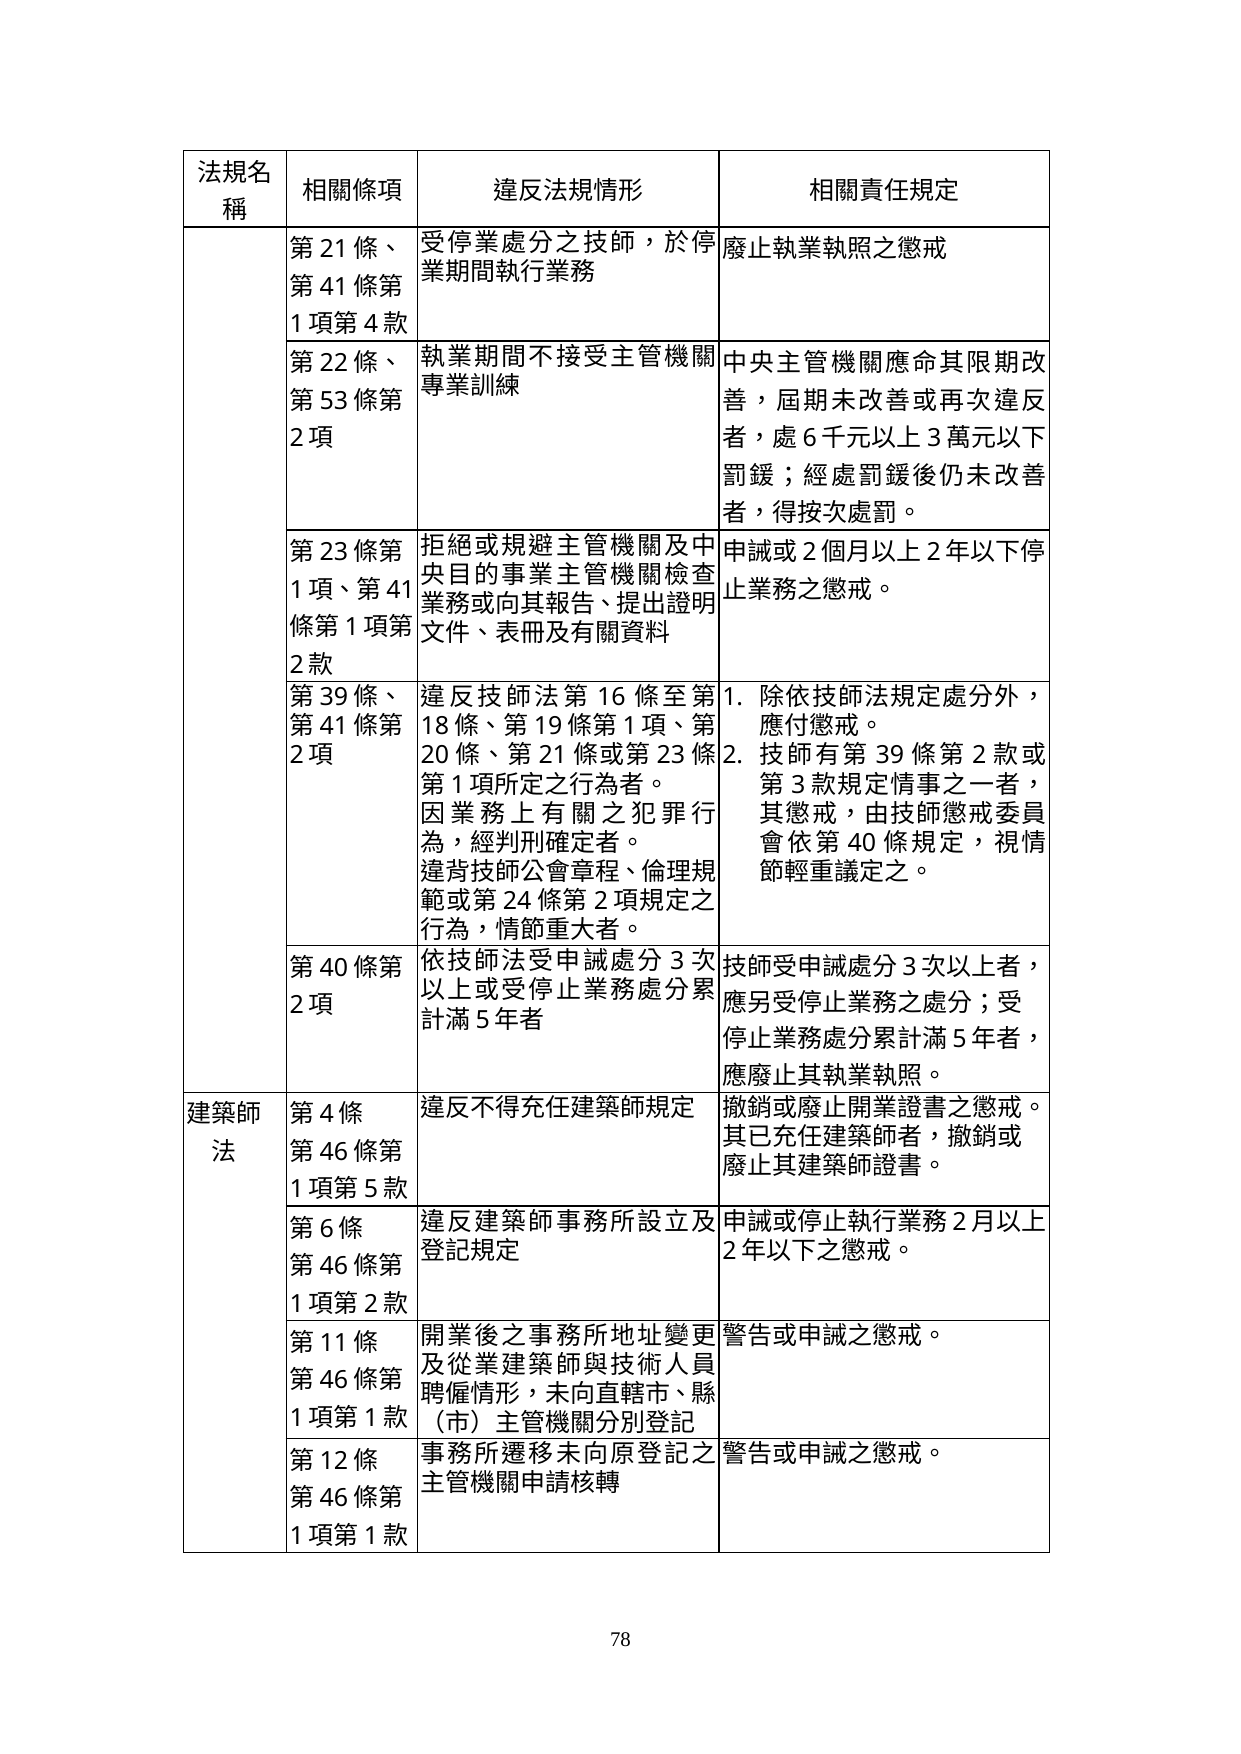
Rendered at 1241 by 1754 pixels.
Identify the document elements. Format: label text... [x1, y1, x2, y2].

table_cell 警告或申誡之懲戒。 [720, 1321, 1049, 1438]
table_cell 執業期間不接受主管機關專業訓練 [418, 342, 718, 529]
table_header 相關條項 [287, 151, 417, 226]
table_cell 第6條 第46條第1項第2款 [287, 1207, 417, 1319]
table_cell 依技師法受申誡處分3次以上或受停止業務處分累計滿5年者 [418, 946, 718, 1091]
table_cell 申誡或停止執行業務2月以上2年以下之懲戒。 [720, 1207, 1049, 1319]
table_cell [184, 228, 286, 1091]
table_cell 拒絕或規避主管機關及中央目的事業主管機關檢查業務或向其報告、提出證明文件、表冊及有關資料 [418, 531, 718, 681]
table_header 相關責任規定 [720, 151, 1049, 226]
table_cell 警告或申誡之懲戒。 [720, 1439, 1049, 1552]
table_cell 撤銷或廢止開業證書之懲戒。 其已充任建築師者，撤銷或廢止其建築師證書。 [720, 1093, 1049, 1205]
table_cell 第39條、第41條第2項 [287, 682, 417, 945]
table_cell 第23條第1項、第41條第1項第2款 [287, 531, 417, 681]
table_cell 開業後之事務所地址變更及從業建築師與技術人員聘僱情形，未向直轄市、縣（市）主管機關分別登記 [418, 1321, 718, 1438]
table_cell 申誡或2個月以上2年以下停止業務之懲戒。 [720, 531, 1049, 681]
table_cell 事務所遷移未向原登記之主管機關申請核轉 [418, 1439, 718, 1552]
table_cell 除依技師法規定處分外，應付懲戒。 技師有第39條第2款或第3款規定情事之一者，其懲戒，由技師懲戒委員會依第40條規定，視情節輕重議定之。 [720, 682, 1049, 945]
table_cell 第4條 第46條第1項第5款 [287, 1093, 417, 1205]
table_cell 第12條 第46條第1項第1款 [287, 1439, 417, 1552]
table_cell 第40條第2項 [287, 946, 417, 1091]
table_cell 違反技師法第16條至第18條、第19條第1項、第20條、第21條或第23條第1項所定之行為者。 因業務上有關之犯罪行為，經判刑確定者。 違背技師公會章程、倫理規範或第24條第2項規定之行為，情節重大者。 [418, 682, 718, 945]
table_cell 第22條、第53條第2項 [287, 342, 417, 529]
table_cell 違反建築師事務所設立及登記規定 [418, 1207, 718, 1319]
table_cell 技師受申誡處分3次以上者，應另受停止業務之處分；受停止業務處分累計滿5年者，應廢止其執業執照。 [720, 946, 1049, 1091]
table_cell 中央主管機關應命其限期改善，屆期未改善或再次違反者，處6千元以上3萬元以下罰鍰；經處罰鍰後仍未改善者，得按次處罰。 [720, 342, 1049, 529]
table_cell 廢止執業執照之懲戒 [720, 228, 1049, 340]
table_cell 違反不得充任建築師規定 [418, 1093, 718, 1205]
table_cell 建築師法 [184, 1093, 286, 1552]
table_cell 第11條 第46條第1項第1款 [287, 1321, 417, 1438]
table_header 法規名稱 [184, 151, 286, 226]
table_cell 第21條、 第41條第1項第4款 [287, 228, 417, 340]
table_cell 受停業處分之技師，於停業期間執行業務 [418, 228, 718, 340]
table_header 違反法規情形 [418, 151, 718, 226]
